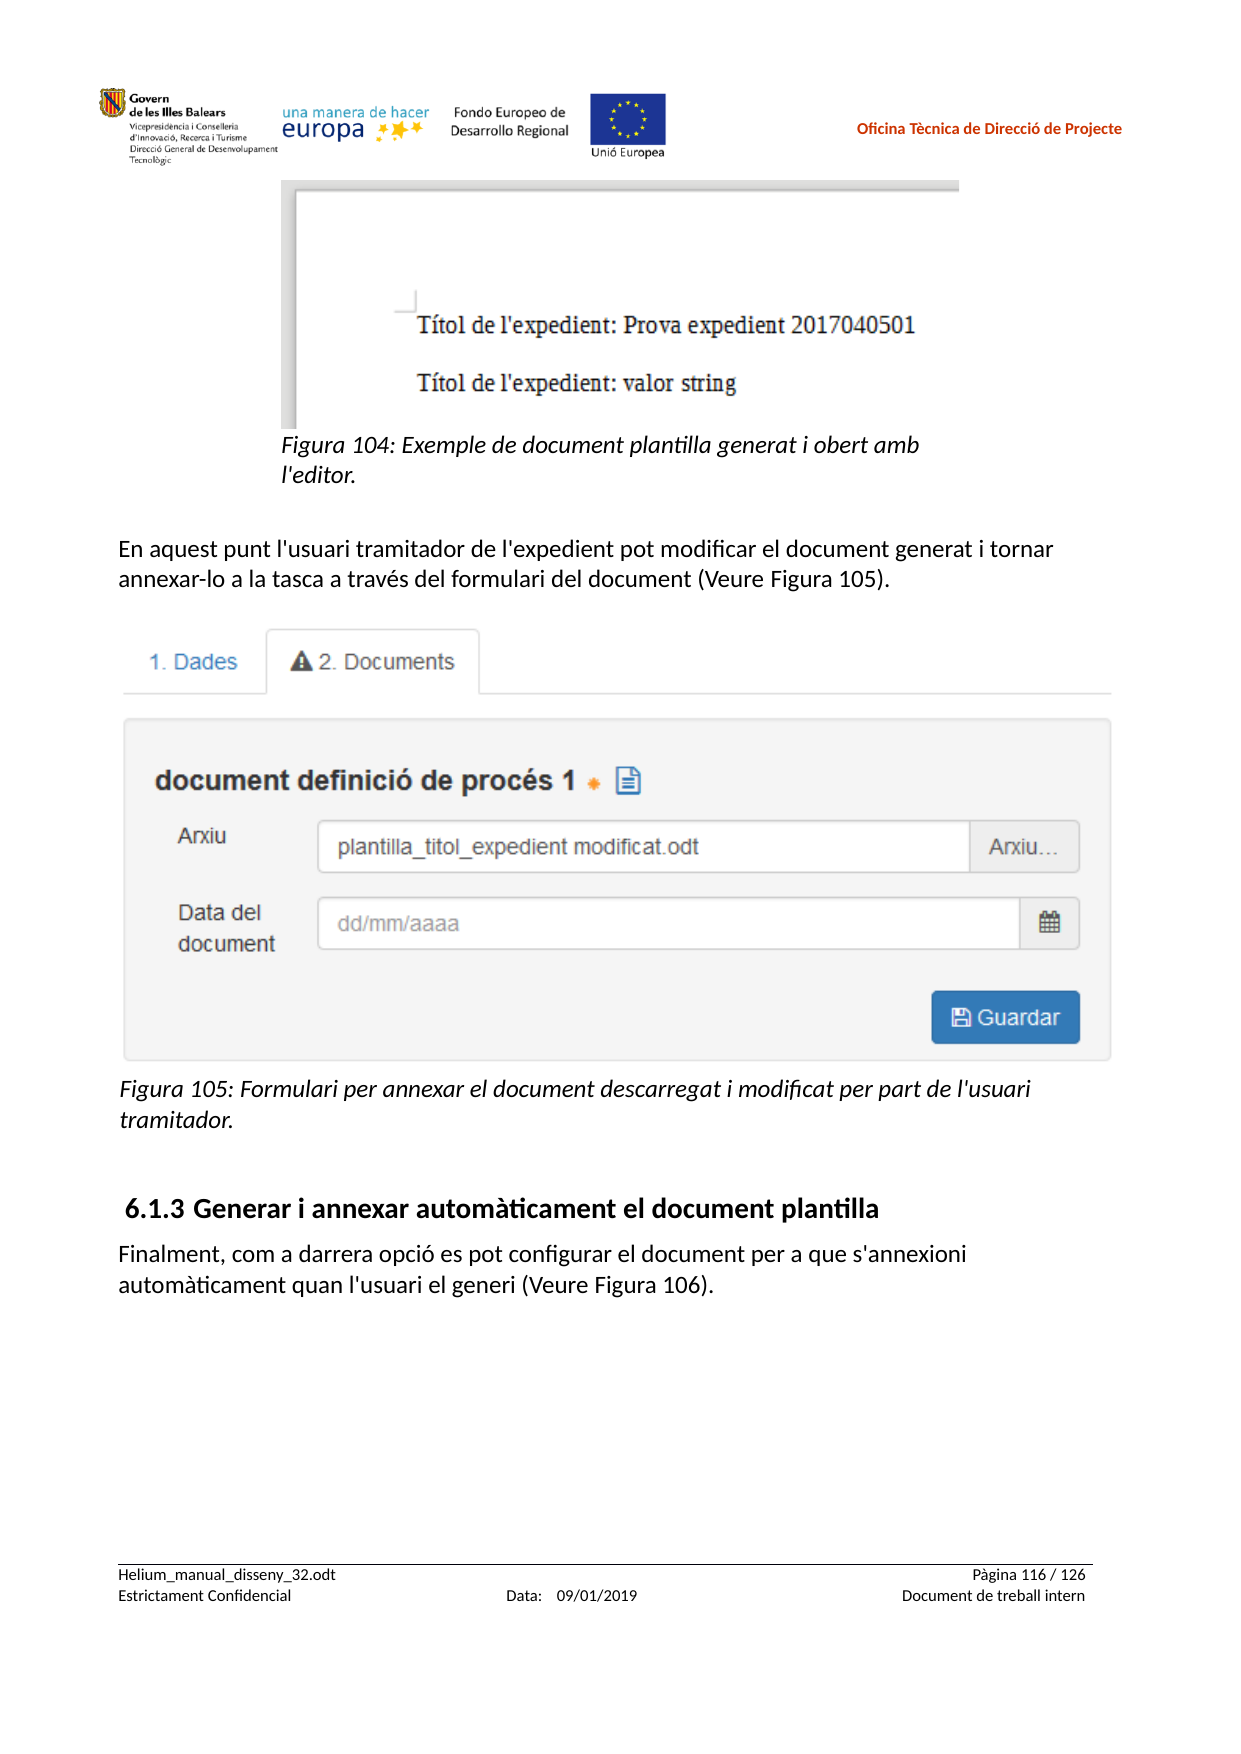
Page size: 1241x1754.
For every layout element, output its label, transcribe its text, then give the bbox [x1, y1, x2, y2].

picture [119, 618, 1121, 1074]
text Finalment, com a darrera opció es pot configurar el document per a que s'annexioni automàticament quan l'usuari el generi (Veure Figura 106). [118, 1238, 1122, 1299]
subtitle Generar i annexar automàticament el document plantilla [118, 1190, 1122, 1226]
picture [99, 87, 668, 166]
text Figura 104: Exemple de document plantilla generat i obert amb l'editor. [281, 429, 959, 490]
text Figura 105: Formulari per annexar el document descarregat i modificat per part de l'usuari tramitador. [119, 1074, 1121, 1135]
text En aquest punt l'usuari tramitador de l'expedient pot modificar el document generat i tornar annexar-lo a la tasca a través del formulari del document (Veure Figura 105). [118, 533, 1122, 594]
picture [281, 180, 960, 429]
